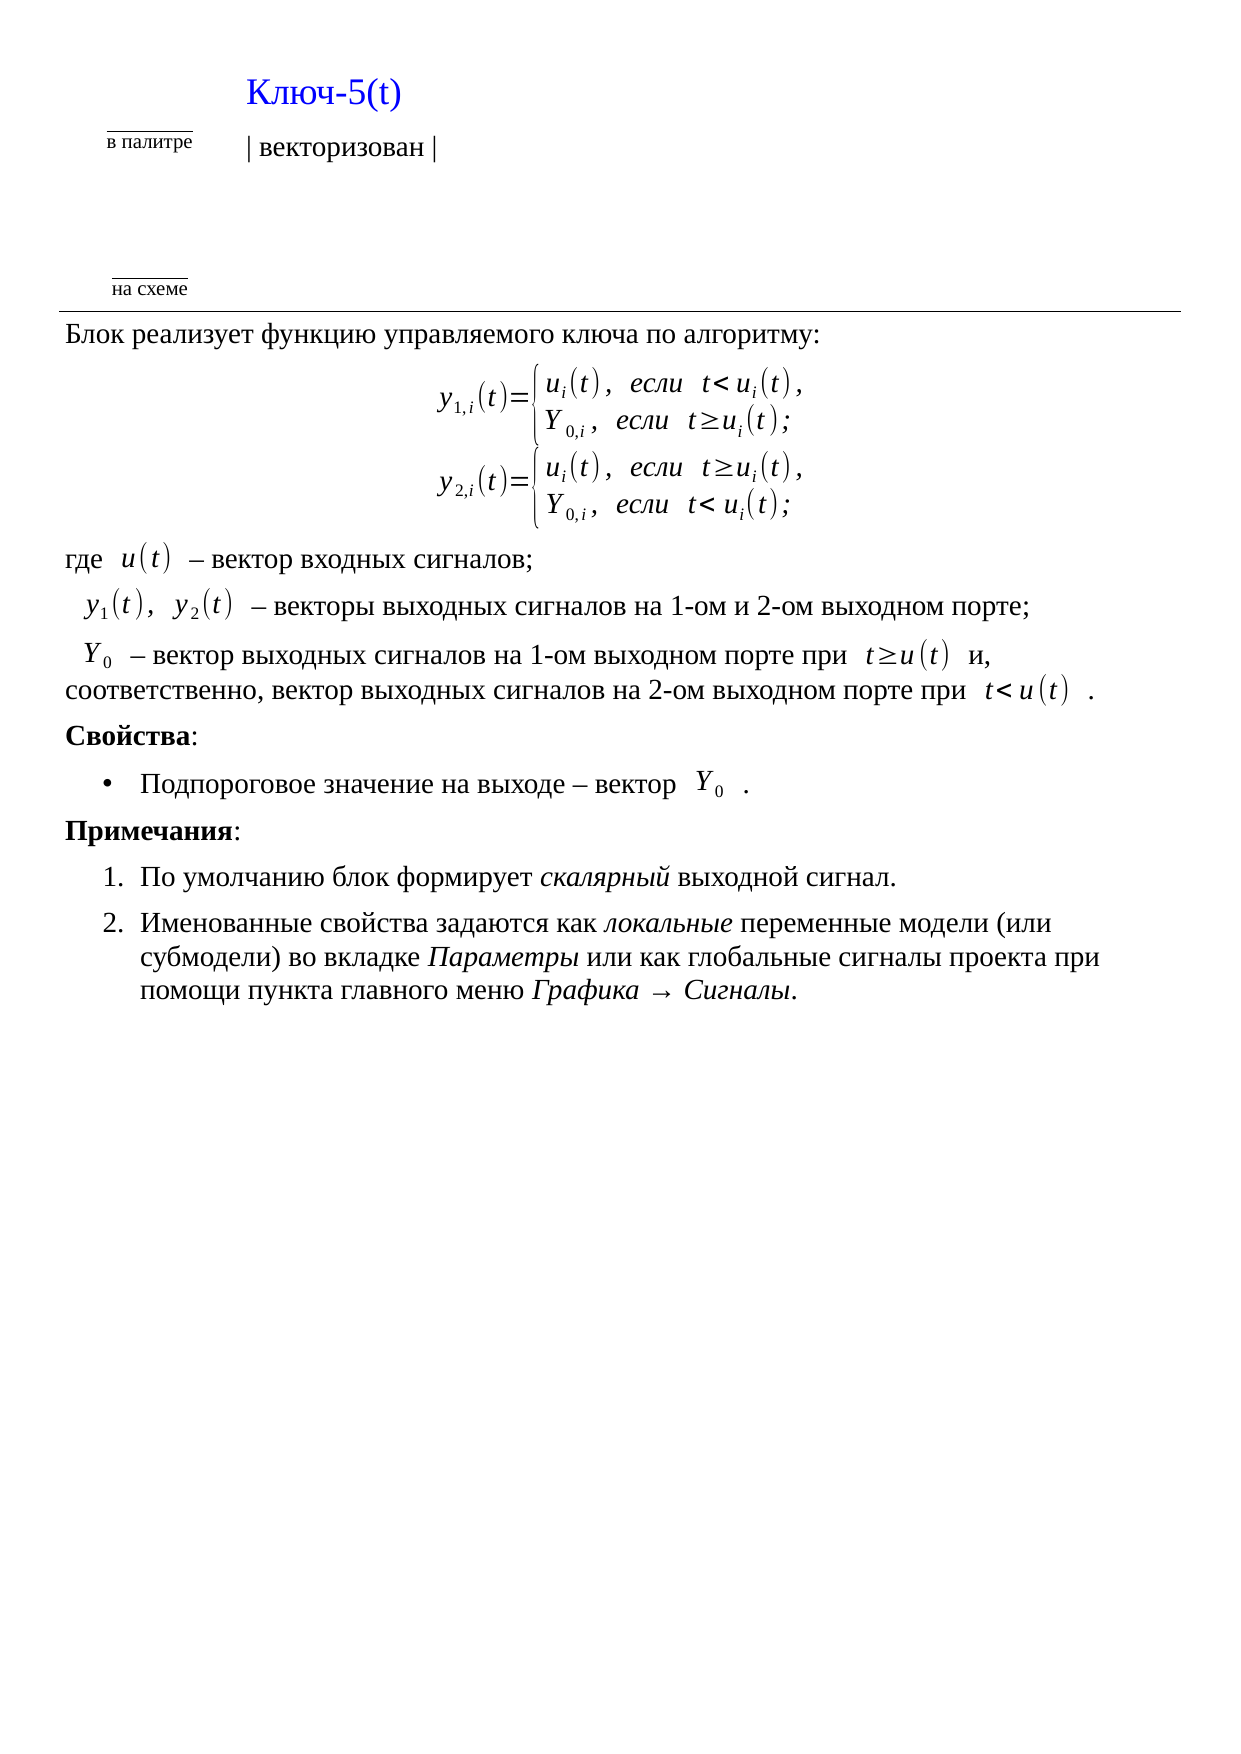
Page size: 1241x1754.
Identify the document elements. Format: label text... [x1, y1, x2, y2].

table_cell в палитре [59, 124, 240, 181]
table_cell Блок реализует функцию управляемого ключа по алгоритму: где– вектор входных сигналов; – векторы выходных сигналов на 1-ом и 2-ом выходном порте; – вектор выходных сигналов на 1-ом выходном порте прии, соответственно, вектор выходных сигналов на 2-ом выходном порте при. Свойства: Подпороговое значение на выходе – вектор. Примечания: По умолчанию блок формирует скалярный выходной сигнал. Именованные свойства задаются как локальные переменные модели (или субмодели) во вкладке Параметры или как глобальные сигналы проекта при помощи пункта главного меню Графика → Сигналы. [59, 312, 1181, 1024]
table_cell [59, 181, 240, 270]
table_cell [240, 270, 1181, 311]
table_header [59, 59, 240, 124]
table_cell на схеме [59, 270, 240, 311]
table_cell | векторизован | [240, 124, 1181, 181]
table_header Ключ-5(t) [240, 59, 1181, 124]
table_cell [240, 181, 1181, 270]
